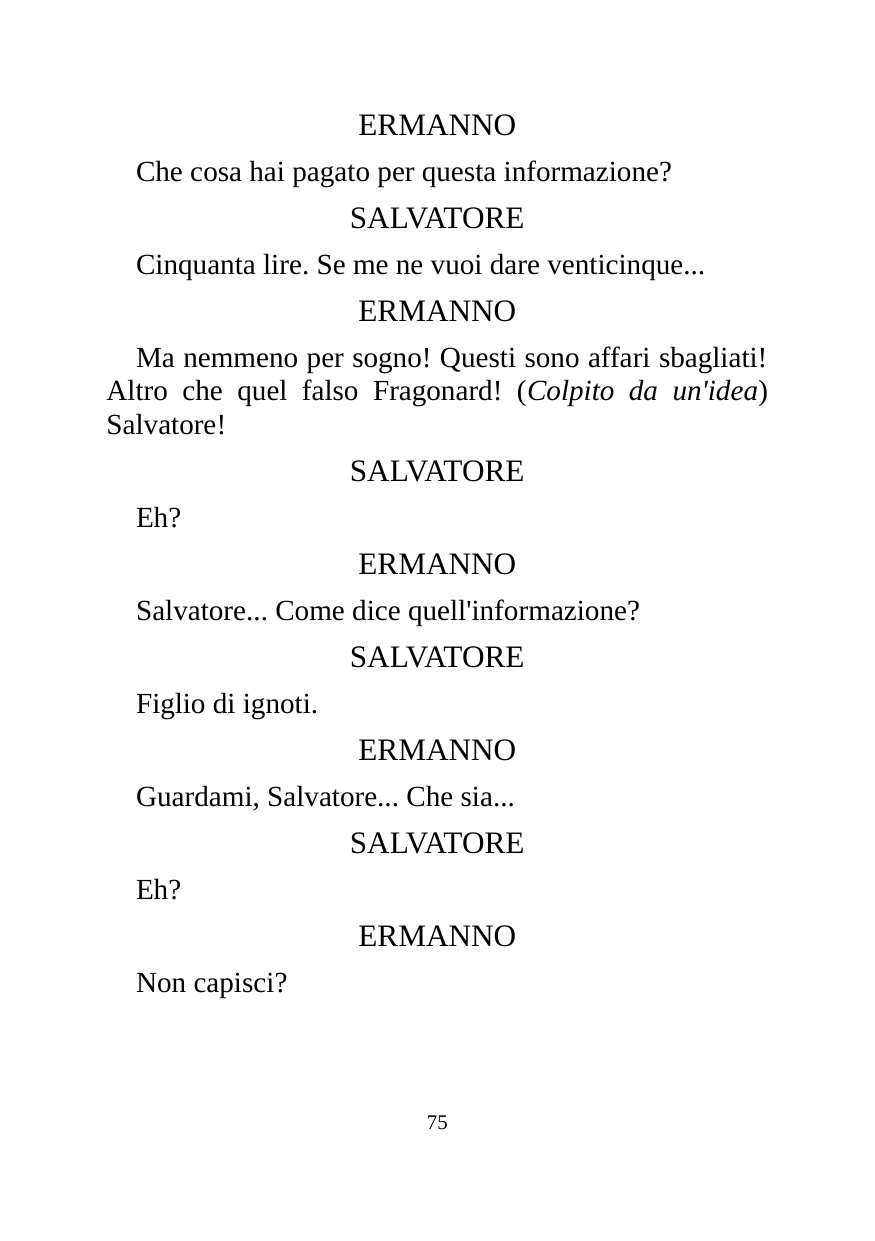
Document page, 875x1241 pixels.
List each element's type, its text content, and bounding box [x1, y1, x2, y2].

text SALVATORE [106, 452, 768, 488]
text Figlio di ignoti. [106, 686, 768, 720]
text Eh? [106, 500, 768, 534]
text ERMANNO [106, 731, 768, 767]
text Non capisci? [106, 965, 768, 999]
text SALVATORE [106, 638, 768, 674]
text Che cosa hai pagato per questa informazione? [106, 154, 768, 187]
text Ma nemmeno per sogno! Questi sono affari sbagliati! Altro che quel falso Fragonard! (Colpito da un'idea) Salvatore! [106, 340, 768, 441]
text Guardami, Salvatore... Che sia... [106, 779, 768, 813]
text ERMANNO [106, 106, 768, 142]
text Salvatore... Come dice quell'informazione? [106, 593, 768, 627]
text Cinquanta lire. Se me ne vuoi dare venticinque... [106, 247, 768, 281]
text ERMANNO [106, 292, 768, 328]
text ERMANNO [106, 917, 768, 953]
text SALVATORE [106, 199, 768, 235]
text Eh? [106, 872, 768, 906]
text ERMANNO [106, 545, 768, 581]
text SALVATORE [106, 824, 768, 860]
